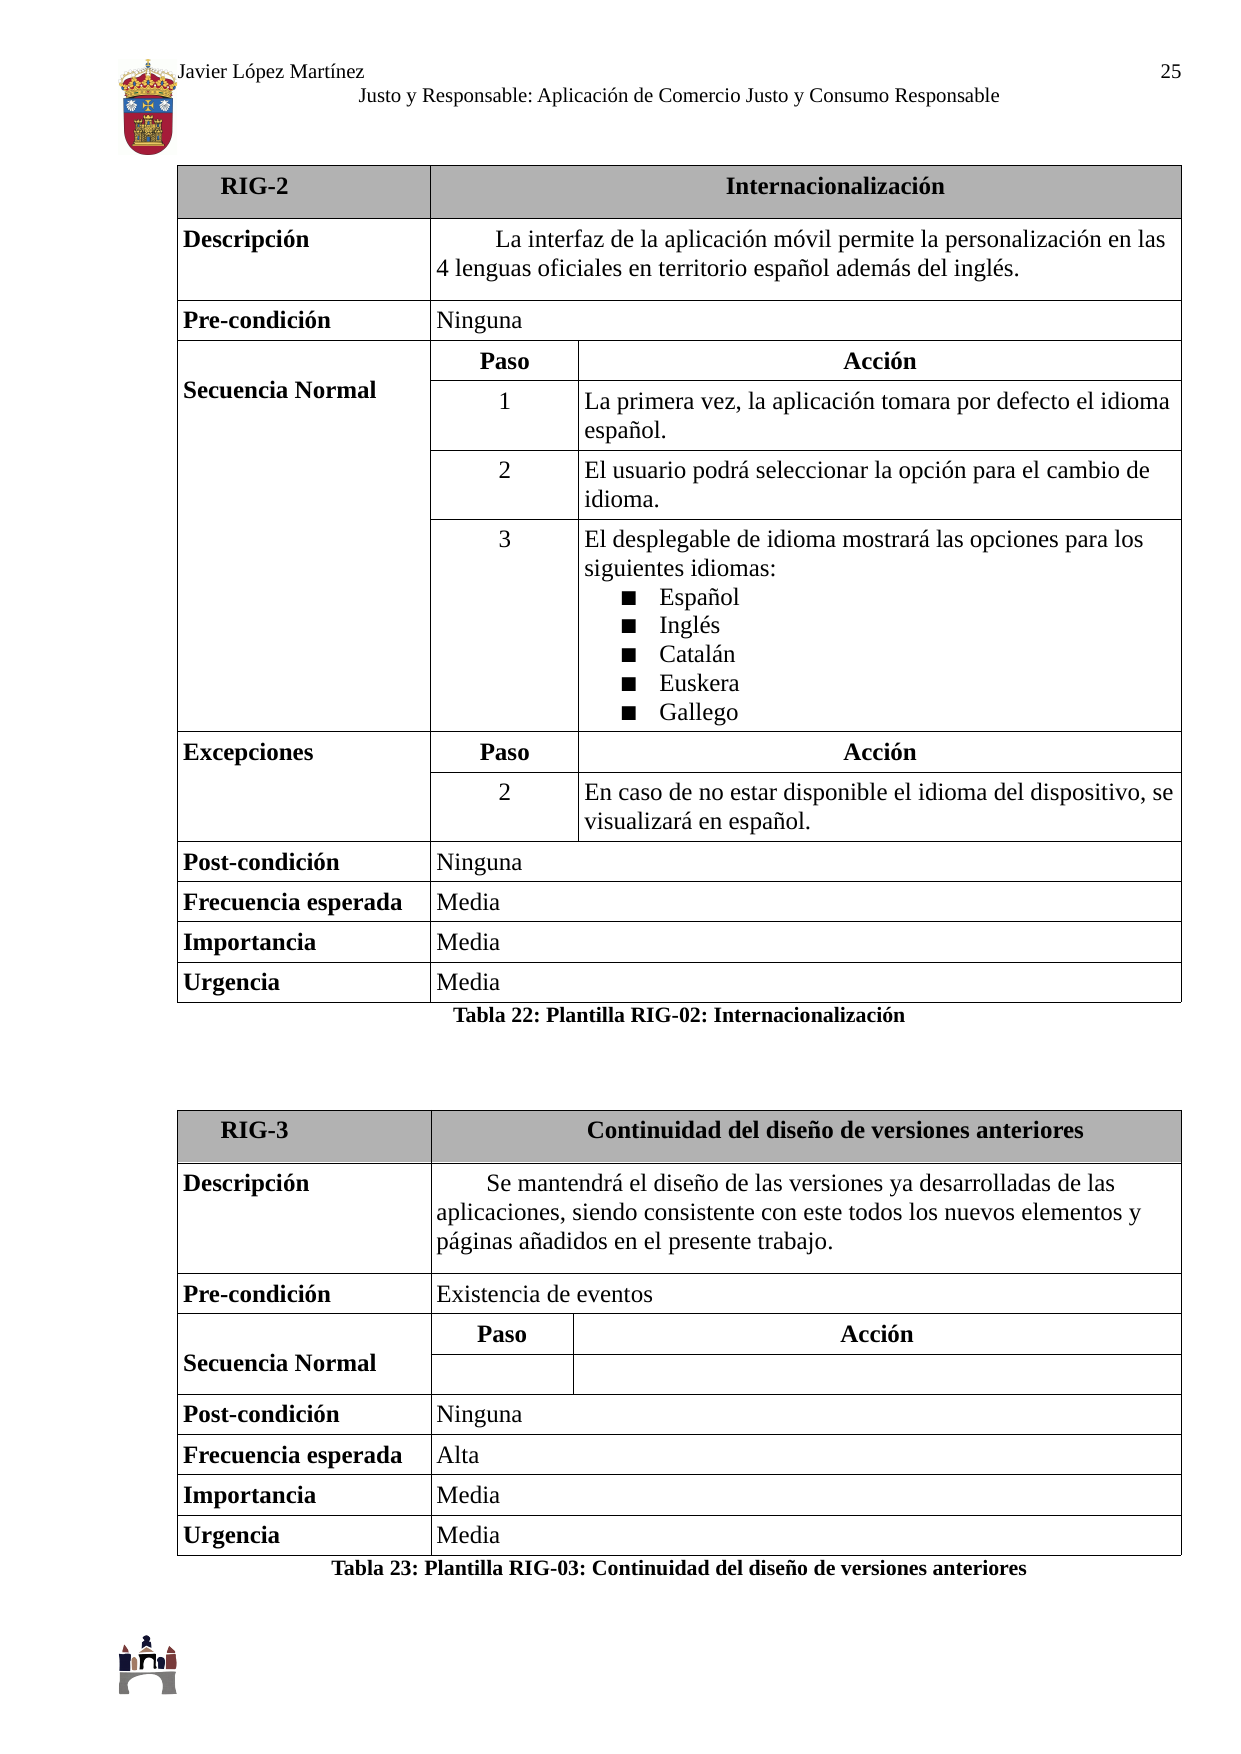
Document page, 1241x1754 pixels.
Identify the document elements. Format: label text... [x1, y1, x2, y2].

table_cell La interfaz de la aplicación móvil permite la personalización en las 4 lenguas oficiales en territorio español además del inglés. [431, 219, 1181, 300]
table_cell Ninguna [431, 301, 1181, 340]
table_cell Acción [574, 1314, 1181, 1353]
table_cell Importancia [178, 1475, 431, 1515]
table_cell [574, 1355, 1181, 1394]
table_cell Existencia de eventos [432, 1274, 1181, 1313]
table_header [178, 166, 430, 218]
table_cell Media [431, 922, 1181, 962]
table_cell 2 [431, 773, 578, 841]
table_cell Urgencia [178, 1516, 431, 1555]
table_header Internacionalización [431, 166, 1181, 218]
table_header Continuidad del diseño de versiones anteriores [432, 1111, 1181, 1162]
table_cell La primera vez, la aplicación tomara por defecto el idioma español. [579, 381, 1181, 449]
table_cell Media [431, 963, 1181, 1002]
table_cell Alta [432, 1435, 1181, 1474]
table_cell Media [432, 1475, 1181, 1515]
table_cell El desplegable de idioma mostrará las opciones para los siguientes idiomas: Español Inglés Catalán Euskera Gallego [579, 520, 1181, 731]
table_cell Urgencia [178, 963, 430, 1002]
table_cell Se mantendrá el diseño de las versiones ya desarrolladas de las aplicaciones, siendo consistente con este todos los nuevos elementos y páginas añadidos en el presente trabajo. [432, 1164, 1181, 1273]
table_cell Post-condición [178, 842, 430, 881]
table_cell Paso [431, 732, 578, 772]
table_cell [432, 1355, 573, 1394]
table_cell Descripción [178, 219, 430, 300]
table_cell Importancia [178, 922, 430, 962]
table_cell Pre-condición [178, 1274, 431, 1313]
table_cell Paso [431, 341, 578, 380]
table_cell 3 [431, 520, 578, 731]
table_cell El usuario podrá seleccionar la opción para el cambio de idioma. [579, 451, 1181, 518]
table_cell Ninguna [431, 842, 1181, 881]
table_cell Excepciones [178, 732, 430, 841]
table_cell Frecuencia esperada [178, 882, 430, 921]
table_cell Secuencia Normal [178, 1314, 431, 1394]
table_cell Paso [432, 1314, 573, 1353]
text Tabla 22: Plantilla RIG-02: Internacionalización [177, 1003, 1181, 1027]
picture [118, 1634, 178, 1695]
table_header [178, 1111, 431, 1162]
table_cell En caso de no estar disponible el idioma del dispositivo, se visualizará en español. [579, 773, 1181, 841]
table_cell 1 [431, 381, 578, 449]
table_cell Frecuencia esperada [178, 1435, 431, 1474]
picture [118, 59, 178, 155]
text Tabla 23: Plantilla RIG-03: Continuidad del diseño de versiones anteriores [177, 1556, 1181, 1580]
table_cell Post-condición [178, 1395, 431, 1434]
table_cell 2 [431, 451, 578, 518]
table_cell Descripción [178, 1164, 431, 1273]
table_cell Acción [579, 732, 1181, 772]
table_cell Acción [579, 341, 1181, 380]
table_cell Ninguna [432, 1395, 1181, 1434]
table_cell Media [431, 882, 1181, 921]
table_cell Media [432, 1516, 1181, 1555]
table_cell Pre-condición [178, 301, 430, 340]
table_cell Secuencia Normal [178, 341, 430, 731]
